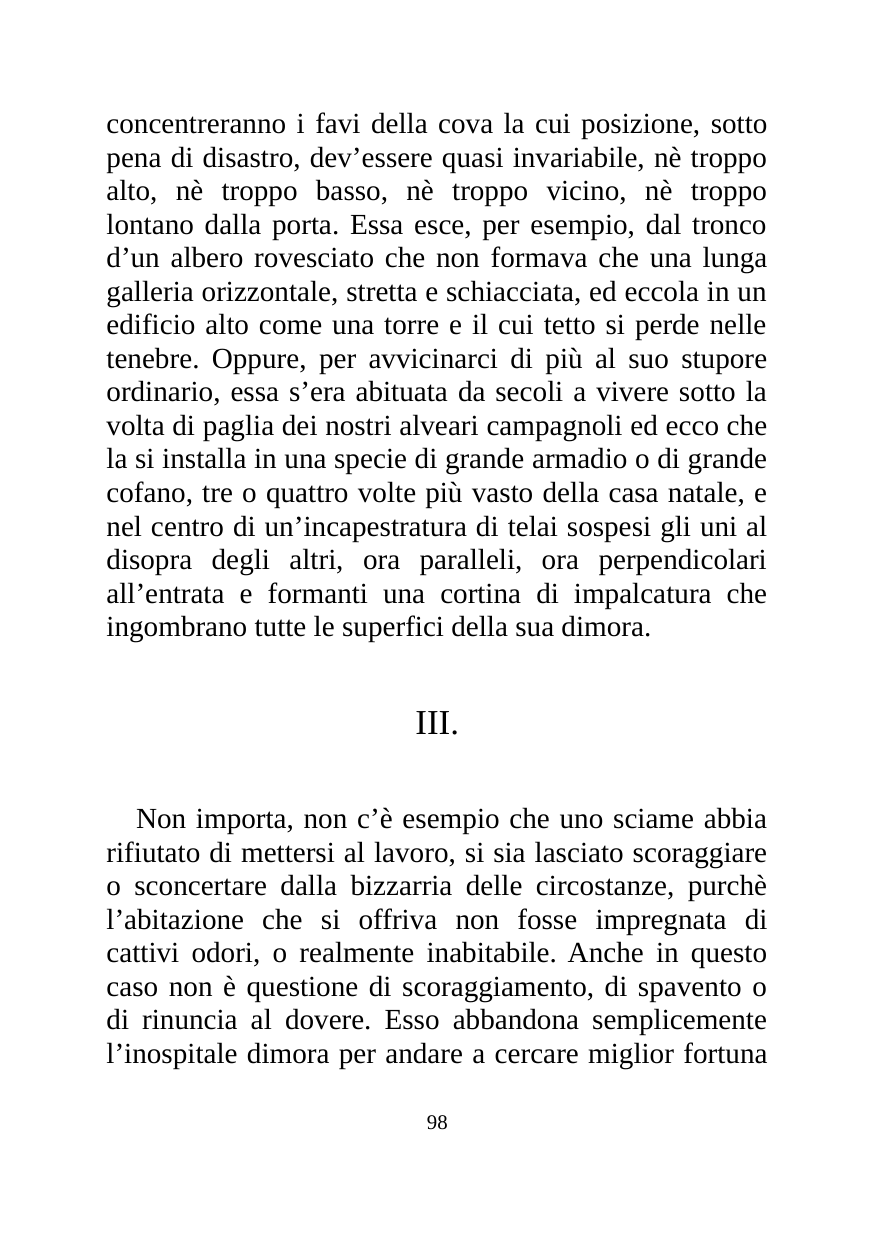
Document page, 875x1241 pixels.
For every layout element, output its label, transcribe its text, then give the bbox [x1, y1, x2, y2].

subtitle III. [106, 702, 768, 742]
text concentreranno i favi della cova la cui posizione, sotto pena di disastro, dev’essere quasi invariabile, nè troppo alto, nè troppo basso, nè troppo vicino, nè troppo lontano dalla porta. Essa esce, per esempio, dal tronco d’un albero rovesciato che non formava che una lunga galleria orizzontale, stretta e schiacciata, ed eccola in un edificio alto come una torre e il cui tetto si perde nelle tenebre. Oppure, per avvicinarci di più al suo stupore ordinario, essa s’era abituata da secoli a vivere sotto la volta di paglia dei nostri alveari campagnoli ed ecco che la si installa in una specie di grande armadio o di grande cofano, tre o quattro volte più vasto della casa natale, e nel centro di un’incapestratura di telai sospesi gli uni al disopra degli altri, ora paralleli, ora perpendicolari all’entrata e formanti una cortina di impalcatura che ingombrano tutte le superfici della sua dimora. [106, 106, 768, 643]
text Non importa, non c’è esempio che uno sciame abbia rifiutato di mettersi al lavoro, si sia lasciato scoraggiare o sconcertare dalla bizzarria delle circostanze, purchè l’abitazione che si offriva non fosse impregnata di cattivi odori, o realmente inabitabile. Anche in questo caso non è questione di scoraggiamento, di spavento o di rinuncia al dovere. Esso abbandona semplicemente l’inospitale dimora per andare a cercare miglior fortuna [106, 801, 768, 1069]
